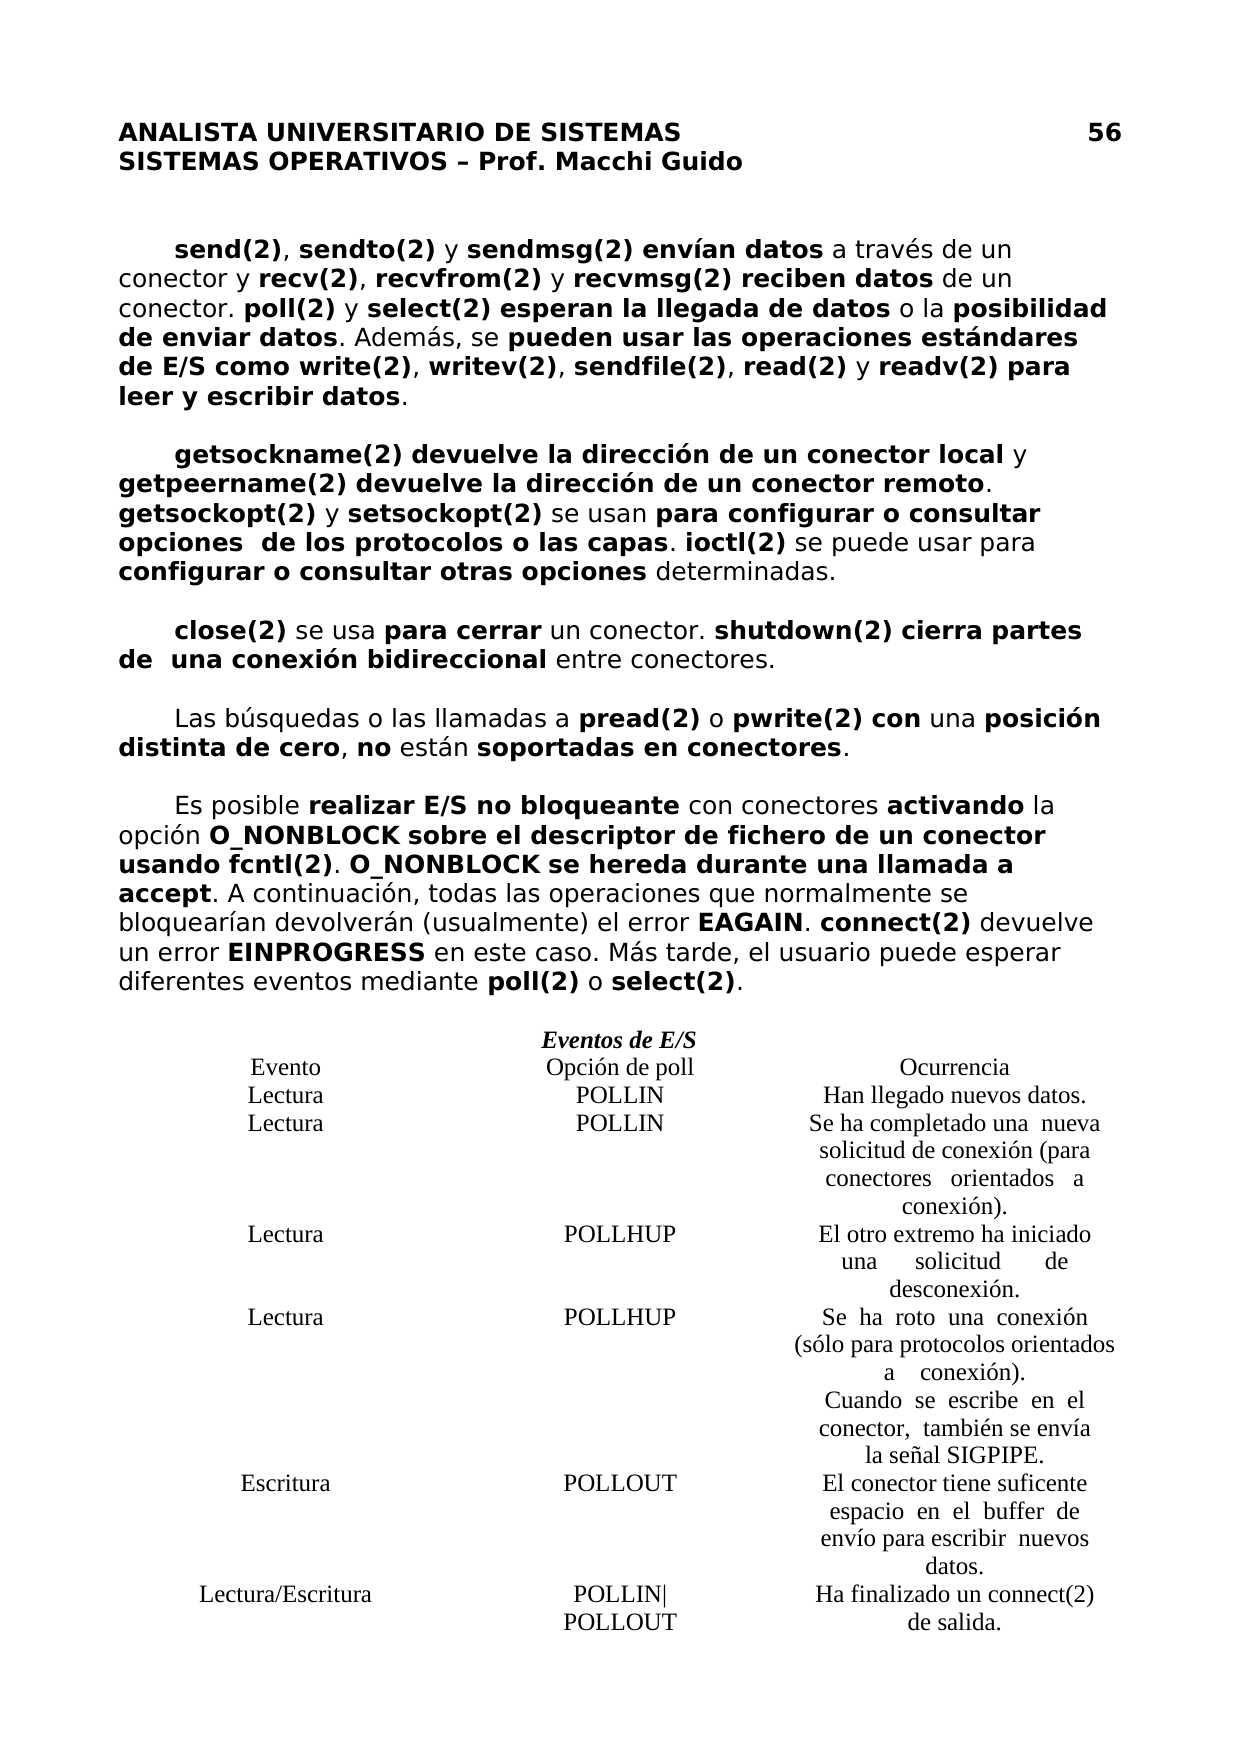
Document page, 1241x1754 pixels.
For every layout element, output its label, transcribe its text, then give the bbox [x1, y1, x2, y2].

table_cell Se ha roto una conexión (sólo para protocolos orientados a conexión). Cuando se escribe en el conector, también se envía la señal SIGPIPE. [787, 1303, 1122, 1469]
table_cell POLLIN [453, 1109, 787, 1220]
text getsockname(2) devuelve la dirección de un conector local y getpeername(2) devuelve la dirección de un conector remoto. getsockopt(2) y setsockopt(2) se usan para configurar o consultar opciones de los protocolos o las capas. ioctl(2) se puede usar para configurar o consultar otras opciones determinadas. [118, 440, 1122, 587]
table_cell Lectura/Escritura [118, 1580, 453, 1635]
text Es posible realizar E/S no bloqueante con conectores activando la opción O_NONBLOCK sobre el descriptor de fichero de un conector usando fcntl(2). O_NONBLOCK se hereda durante una llamada a accept. A continuación, todas las operaciones que normalmente se bloquearían devolverán (usualmente) el error EAGAIN. connect(2) devuelve un error EINPROGRESS en este caso. Más tarde, el usuario puede esperar diferentes eventos mediante poll(2) o select(2). [118, 792, 1122, 996]
table_cell El conector tiene suficente espacio en el buffer de envío para escribir nuevos datos. [787, 1469, 1122, 1580]
table_cell Lectura [118, 1109, 453, 1220]
table_cell POLLIN [453, 1081, 787, 1109]
table_cell Ha finalizado un connect(2) de salida. [787, 1580, 1122, 1635]
text Las búsquedas o las llamadas a pread(2) o pwrite(2) con una posición distinta de cero, no están soportadas en conectores. [118, 704, 1122, 762]
table_cell POLLHUP [453, 1303, 787, 1469]
table_cell Evento [118, 1054, 453, 1081]
table_header Eventos de E/S [118, 1026, 1122, 1053]
table_cell El otro extremo ha iniciado una solicitud de desconexión. [787, 1220, 1122, 1303]
table_cell Lectura [118, 1303, 453, 1469]
text send(2), sendto(2) y sendmsg(2) envían datos a través de un conector y recv(2), recvfrom(2) y recvmsg(2) reciben datos de un conector. poll(2) y select(2) esperan la llegada de datos o la posibilidad de enviar datos. Además, se pueden usar las operaciones estándares de E/S como write(2), writev(2), sendfile(2), read(2) y readv(2) para leer y escribir datos. [118, 235, 1122, 411]
text close(2) se usa para cerrar un conector. shutdown(2) cierra partes de una conexión bidireccional entre conectores. [118, 616, 1122, 674]
table_cell Ocurrencia [787, 1054, 1122, 1081]
table_cell Opción de poll [453, 1054, 787, 1081]
table_cell POLLIN| POLLOUT [453, 1580, 787, 1635]
table_cell POLLOUT [453, 1469, 787, 1580]
table_cell Lectura [118, 1081, 453, 1109]
table_cell Escritura [118, 1469, 453, 1580]
table_cell Han llegado nuevos datos. [787, 1081, 1122, 1109]
table_cell Se ha completado una nueva solicitud de conexión (para conectores orientados a conexión). [787, 1109, 1122, 1220]
table_cell POLLHUP [453, 1220, 787, 1303]
table_cell Lectura [118, 1220, 453, 1303]
